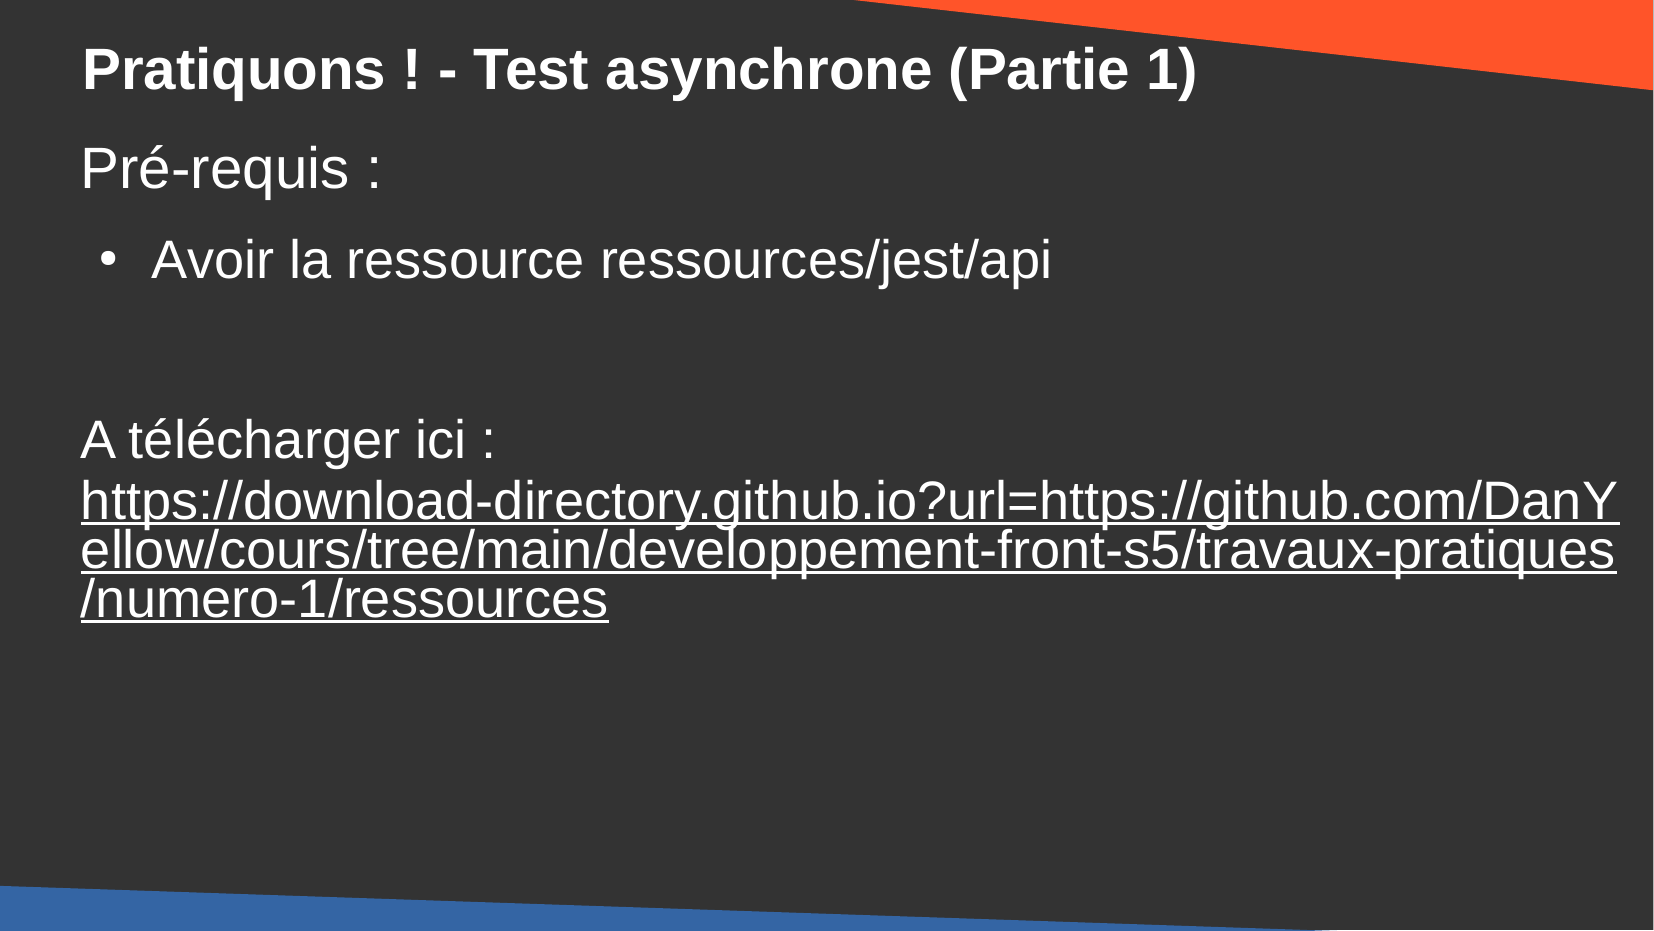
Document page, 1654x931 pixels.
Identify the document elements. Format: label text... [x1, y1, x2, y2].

text_box [853, 0, 1653, 91]
list Pré-requis : Avoir la ressource ressources/jest/api A télécharger ici : https://download-directory.github.io?url=https://github.com/DanYellow/cours/tree/main/developpement-front-s5/travaux-pratiques/numero-1/ressources [80, 135, 1620, 721]
text_box [0, 885, 1337, 931]
title Pratiquons ! - Test asynchrone (Partie 1) [82, 37, 1571, 114]
